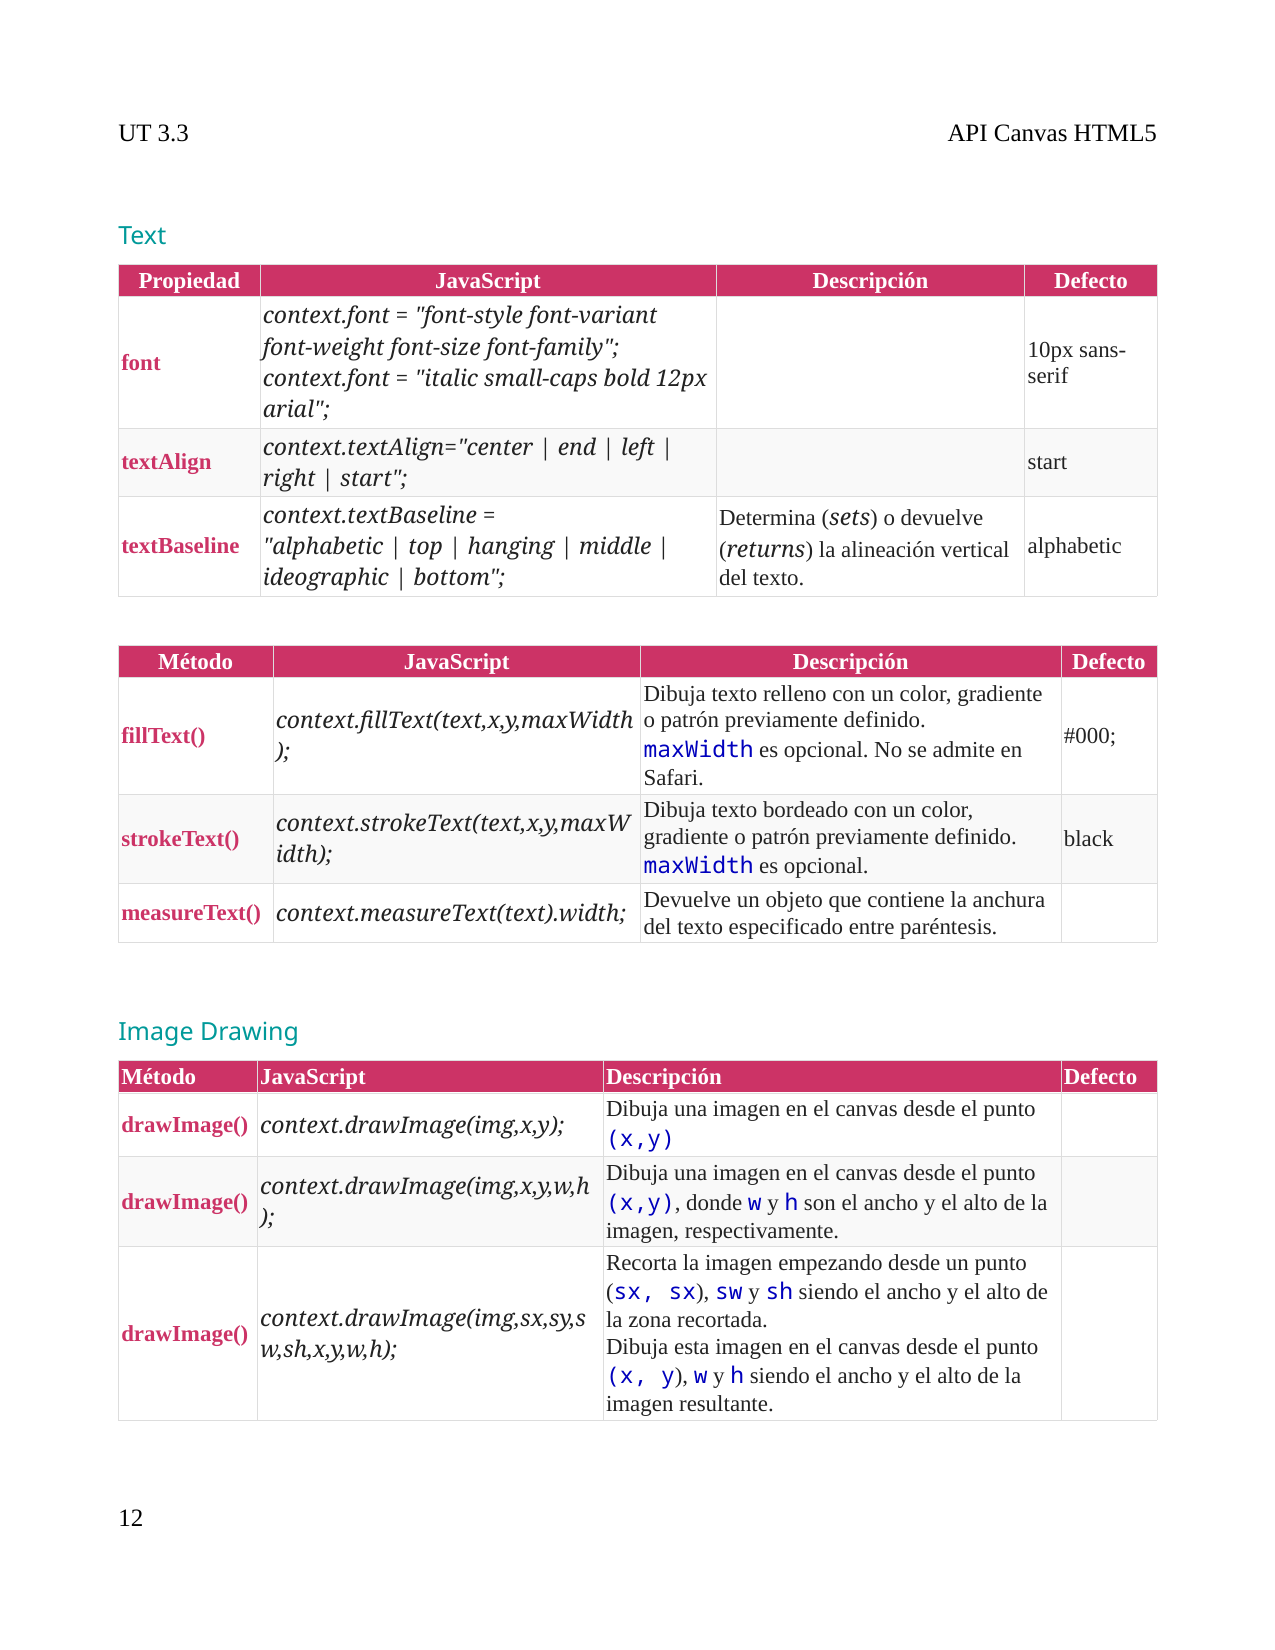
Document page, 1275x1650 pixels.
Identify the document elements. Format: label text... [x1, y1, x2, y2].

table_cell context.fillText(text,x,y,maxWidth); [274, 678, 640, 793]
table_cell context.strokeText(text,x,y,maxWidth); [274, 795, 640, 883]
table_header Defecto [1025, 265, 1157, 296]
table_cell [1062, 884, 1157, 942]
table_cell [717, 429, 1024, 496]
table_header Descripción [641, 646, 1061, 677]
table_header JavaScript [258, 1061, 603, 1092]
table_cell #000; [1062, 678, 1157, 793]
table_cell Dibuja una imagen en el canvas desde el punto (x,y), donde w y h son el ancho y el alto de la imagen, respectivamente. [604, 1157, 1061, 1246]
table_header Defecto [1062, 1061, 1157, 1092]
subtitle Text [118, 218, 1157, 252]
table_cell context.measureText(text).width; [274, 884, 640, 942]
table_cell context.font = "font-style font-variant font-weight font-size font-family"; context.font = "italic small-caps bold 12px arial"; [261, 297, 716, 427]
table_cell 10px sans-serif [1025, 297, 1157, 427]
table_cell black [1062, 795, 1157, 883]
table_cell drawImage() [119, 1094, 257, 1156]
table_header Defecto [1062, 646, 1157, 677]
table_cell alphabetic [1025, 497, 1157, 596]
table_cell drawImage() [119, 1157, 257, 1246]
table_cell Recorta la imagen empezando desde un punto (sx, sx), sw y sh siendo el ancho y el alto de la zona recortada. Dibuja esta imagen en el canvas desde el punto (x, y), w y h siendo el ancho y el alto de la imagen resultante. [604, 1247, 1061, 1420]
table_header JavaScript [261, 265, 716, 296]
table_cell [1062, 1157, 1157, 1246]
table_cell textBaseline [119, 497, 260, 596]
table_header Método [119, 646, 273, 677]
table_cell strokeText() [119, 795, 273, 883]
table_cell Dibuja una imagen en el canvas desde el punto (x,y) [604, 1094, 1061, 1156]
table_cell measureText() [119, 884, 273, 942]
table_cell context.drawImage(img,x,y,w,h); [258, 1157, 603, 1246]
table_cell Dibuja texto relleno con un color, gradiente o patrón previamente definido. maxWidth es opcional. No se admite en Safari. [641, 678, 1061, 793]
table_header Propiedad [119, 265, 260, 296]
table_cell context.textBaseline = "alphabetic | top | hanging | middle | ideographic | bottom"; [261, 497, 716, 596]
table_header Descripción [717, 265, 1024, 296]
table_cell [1062, 1247, 1157, 1420]
table_cell context.drawImage(img,sx,sy,sw,sh,x,y,w,h); [258, 1247, 603, 1420]
table_header JavaScript [274, 646, 640, 677]
table_cell Devuelve un objeto que contiene la anchura del texto especificado entre paréntesis. [641, 884, 1061, 942]
table_cell [1062, 1094, 1157, 1156]
table_cell [717, 297, 1024, 427]
table_header Descripción [604, 1061, 1061, 1092]
table_cell context.drawImage(img,x,y); [258, 1094, 603, 1156]
table_cell drawImage() [119, 1247, 257, 1420]
table_cell font [119, 297, 260, 427]
table_cell context.textAlign="center | end | left | right | start"; [261, 429, 716, 496]
table_cell Dibuja texto bordeado con un color, gradiente o patrón previamente definido. maxWidth es opcional. [641, 795, 1061, 883]
table_cell textAlign [119, 429, 260, 496]
table_cell fillText() [119, 678, 273, 793]
subtitle Image Drawing [118, 1014, 1157, 1048]
table_cell start [1025, 429, 1157, 496]
table_cell Determina (sets) o devuelve (returns) la alineación vertical del texto. [717, 497, 1024, 596]
table_header Método [119, 1061, 257, 1092]
